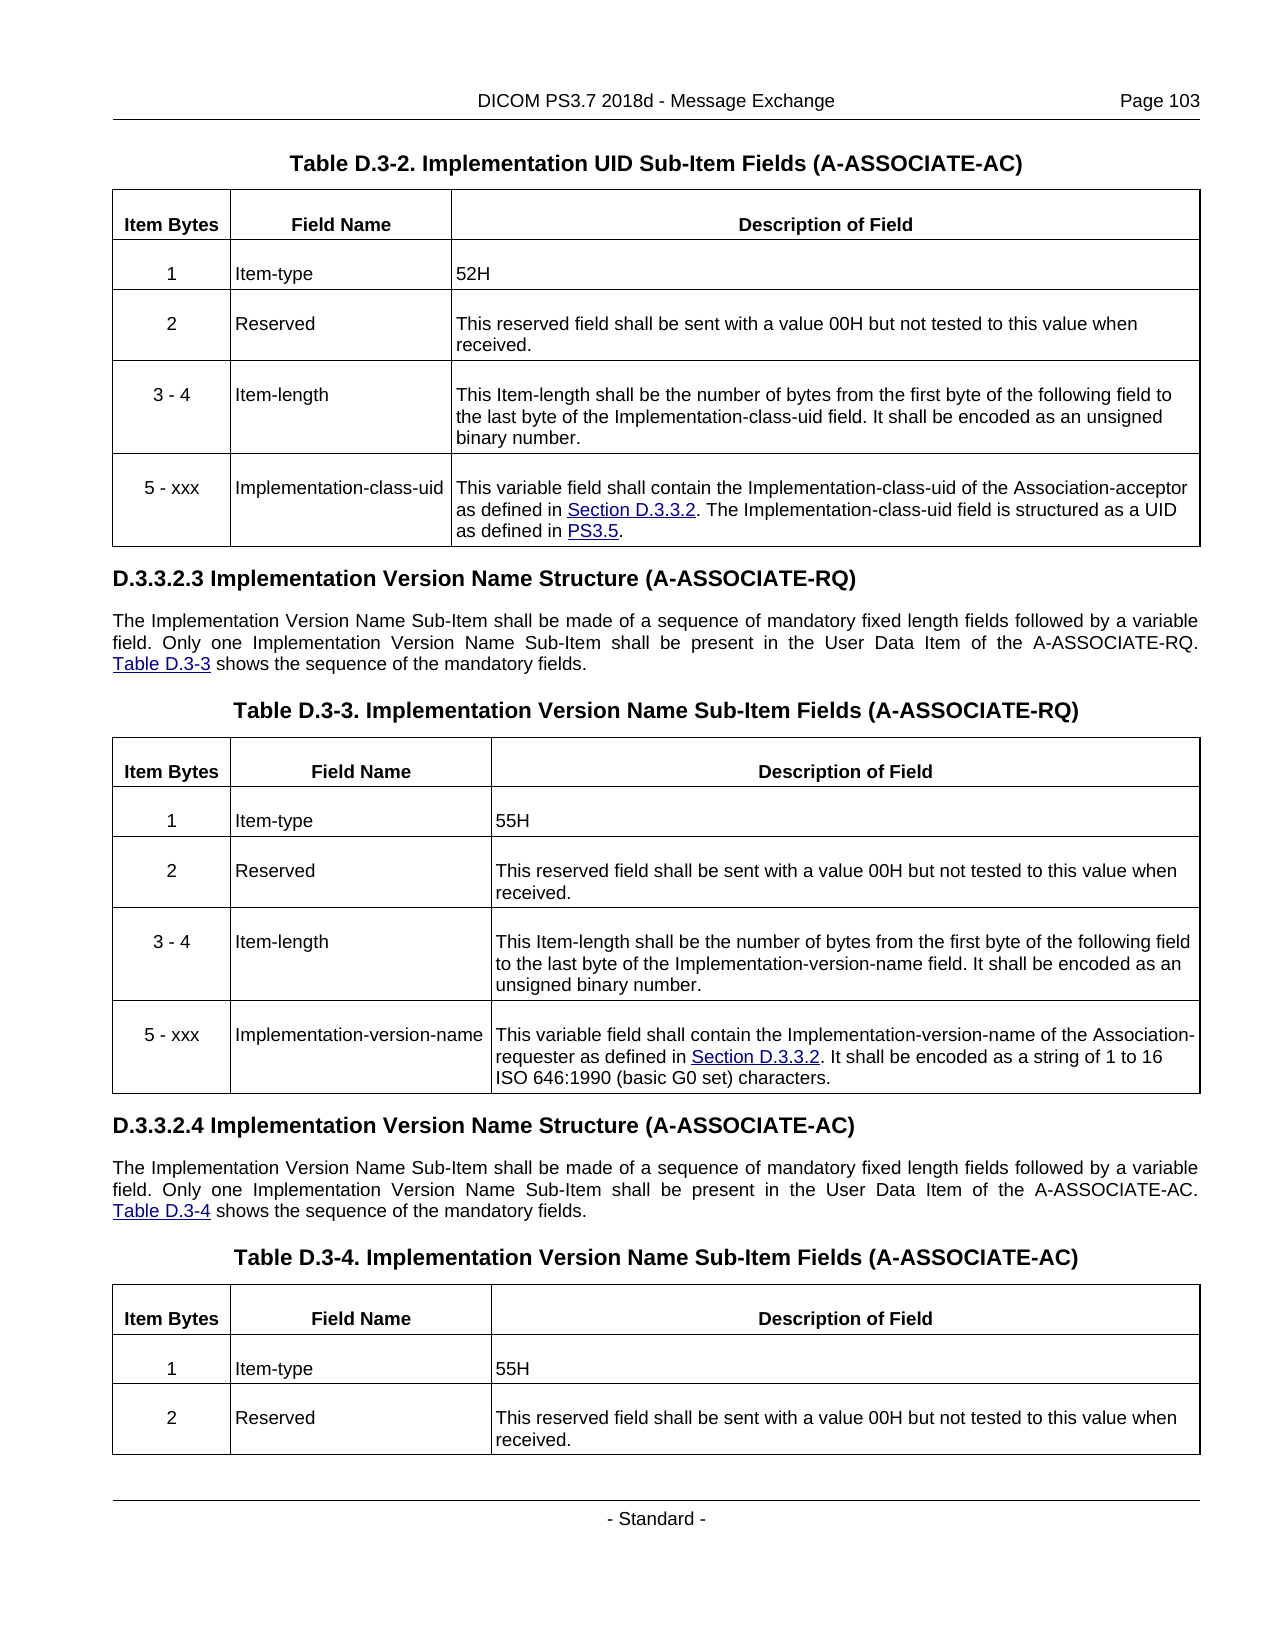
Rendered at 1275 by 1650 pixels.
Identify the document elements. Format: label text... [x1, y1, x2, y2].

table_cell 55H [492, 787, 1199, 836]
table_cell Reserved [231, 290, 451, 360]
table_cell 55H [492, 1335, 1199, 1383]
table_cell 1 [113, 1335, 230, 1383]
table_cell 52H [452, 240, 1199, 289]
table_cell Item-length [231, 361, 451, 453]
table_cell 3 - 4 [113, 908, 230, 1000]
table_cell This Item-length shall be the number of bytes from the first byte of the following field to the last byte of the Implementation-version-name field. It shall be encoded as an unsigned binary number. [492, 908, 1199, 1000]
table_cell 3 - 4 [113, 361, 230, 453]
table_header Item Bytes [113, 190, 230, 239]
text Table D.3-4. Implementation Version Name Sub-Item Fields (A-ASSOCIATE-AC) [112, 1244, 1200, 1270]
table_cell Implementation-version-name [231, 1001, 491, 1093]
table_header Field Name [231, 1285, 491, 1333]
table_cell Implementation-class-uid [231, 454, 451, 546]
table_cell Reserved [231, 837, 491, 907]
table_cell 1 [113, 240, 230, 289]
table_header Description of Field [492, 1285, 1199, 1333]
table_cell 5 - xxx [113, 1001, 230, 1093]
table_header Description of Field [452, 190, 1199, 239]
table_cell Item-type [231, 787, 491, 836]
table_cell Reserved [231, 1384, 491, 1454]
table_cell This variable field shall contain the Implementation-version-name of the Association-requester as defined in Section D.3.3.2. It shall be encoded as a string of 1 to 16 ISO 646:1990 (basic G0 set) characters. [492, 1001, 1199, 1093]
table_cell This reserved field shall be sent with a value 00H but not tested to this value when received. [492, 837, 1199, 907]
table_cell 2 [113, 837, 230, 907]
text D.3.3.2.3 Implementation Version Name Structure (A-ASSOCIATE-RQ) [112, 565, 1200, 591]
text D.3.3.2.4 Implementation Version Name Structure (A-ASSOCIATE-AC) [112, 1113, 1200, 1138]
table_cell This reserved field shall be sent with a value 00H but not tested to this value when received. [492, 1384, 1199, 1454]
text The Implementation Version Name Sub-Item shall be made of a sequence of mandatory fixed length fields followed by a variable field. Only one Implementation Version Name Sub-Item shall be present in the User Data Item of the A-ASSOCIATE-RQ. Table D.3-3 shows the sequence of the mandatory fields. [112, 610, 1200, 675]
table_header Item Bytes [113, 1285, 230, 1333]
table_cell Item-length [231, 908, 491, 1000]
table_cell This variable field shall contain the Implementation-class-uid of the Association-acceptor as defined in Section D.3.3.2. The Implementation-class-uid field is structured as a UID as defined in PS3.5. [452, 454, 1199, 546]
table_cell This Item-length shall be the number of bytes from the first byte of the following field to the last byte of the Implementation-class-uid field. It shall be encoded as an unsigned binary number. [452, 361, 1199, 453]
table_cell 2 [113, 1384, 230, 1454]
text Table D.3-2. Implementation UID Sub-Item Fields (A-ASSOCIATE-AC) [112, 150, 1200, 176]
table_cell This reserved field shall be sent with a value 00H but not tested to this value when received. [452, 290, 1199, 360]
table_header Description of Field [492, 738, 1199, 786]
table_header Item Bytes [113, 738, 230, 786]
text The Implementation Version Name Sub-Item shall be made of a sequence of mandatory fixed length fields followed by a variable field. Only one Implementation Version Name Sub-Item shall be present in the User Data Item of the A-ASSOCIATE-AC. Table D.3-4 shows the sequence of the mandatory fields. [112, 1157, 1200, 1222]
table_cell 1 [113, 787, 230, 836]
text Table D.3-3. Implementation Version Name Sub-Item Fields (A-ASSOCIATE-RQ) [112, 697, 1200, 723]
table_cell Item-type [231, 1335, 491, 1383]
table_header Field Name [231, 190, 451, 239]
table_header Field Name [231, 738, 491, 786]
table_cell 5 - xxx [113, 454, 230, 546]
table_cell Item-type [231, 240, 451, 289]
table_cell 2 [113, 290, 230, 360]
